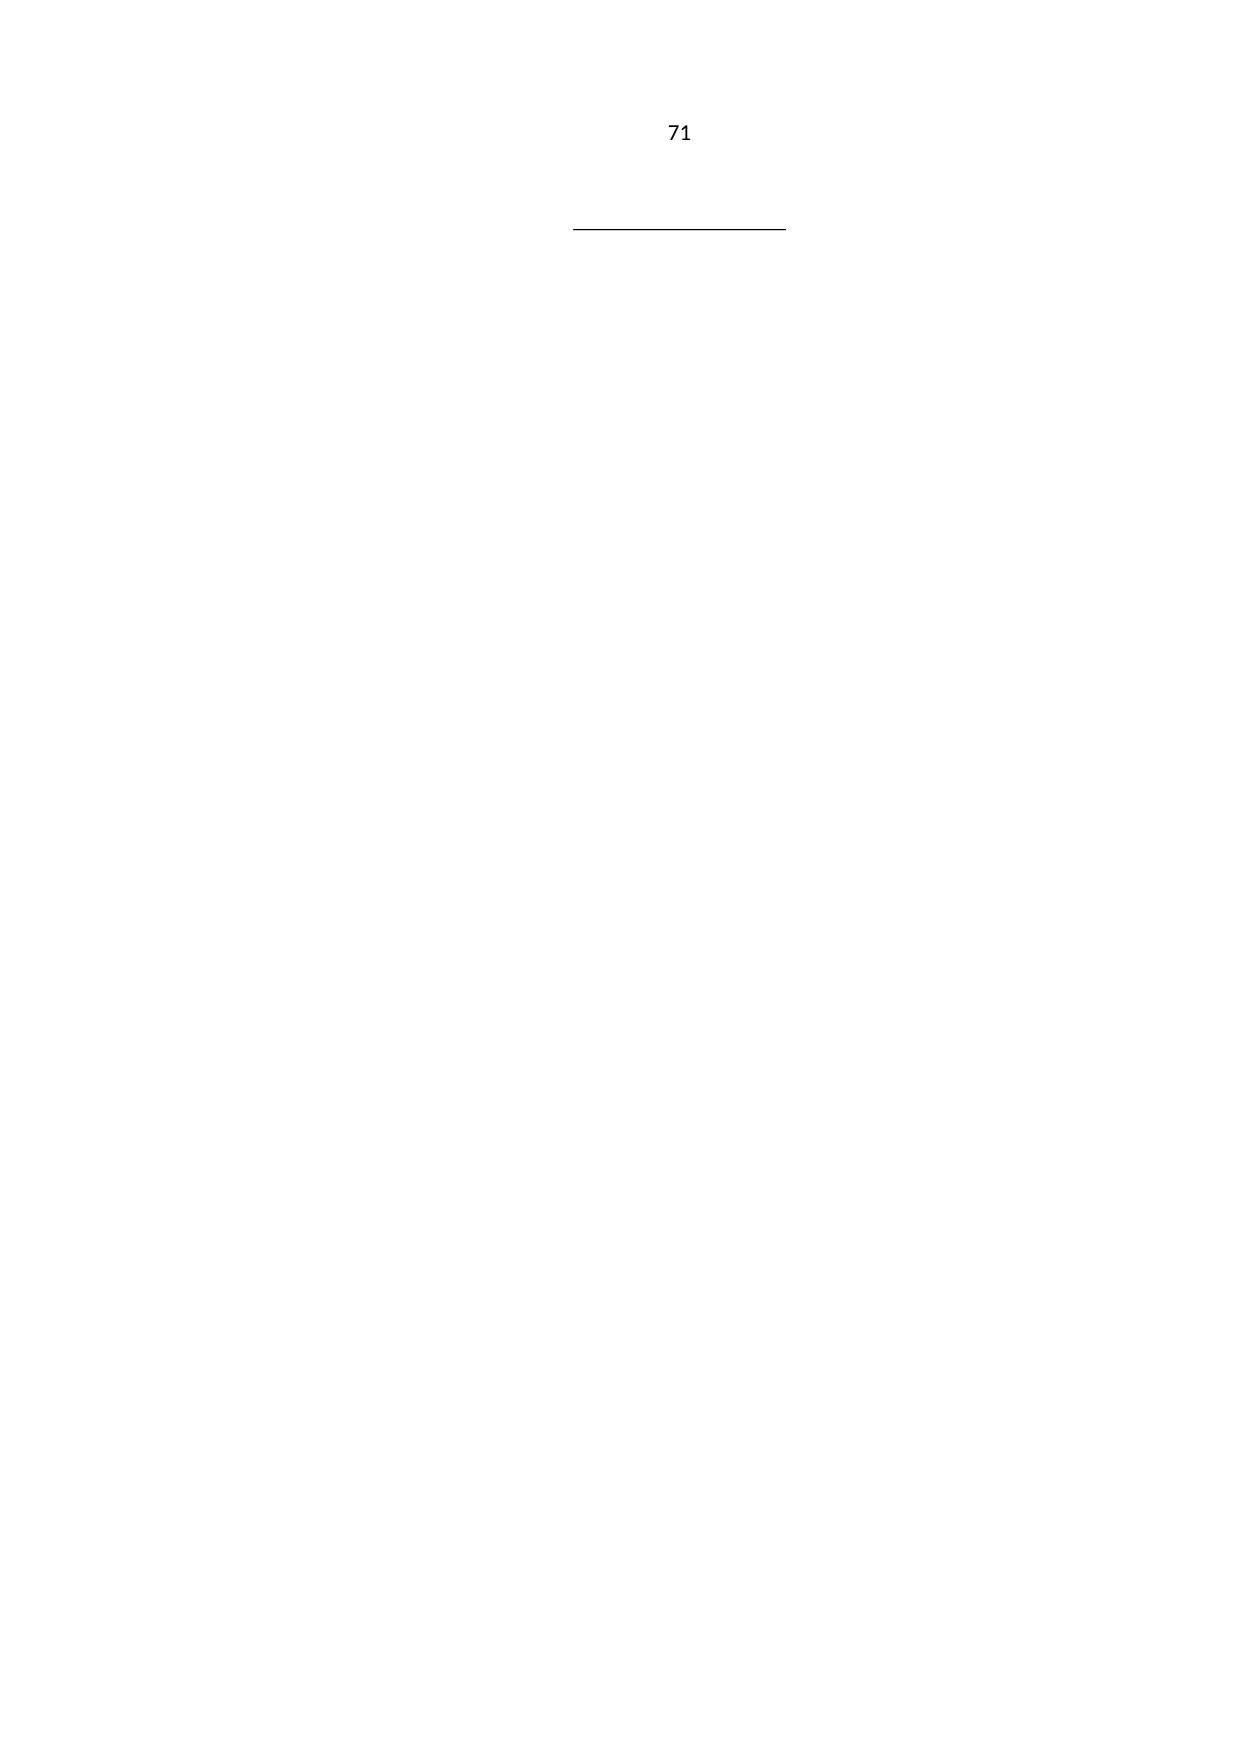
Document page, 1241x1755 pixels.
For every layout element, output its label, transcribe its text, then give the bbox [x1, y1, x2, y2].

text _________________ [177, 204, 1181, 232]
